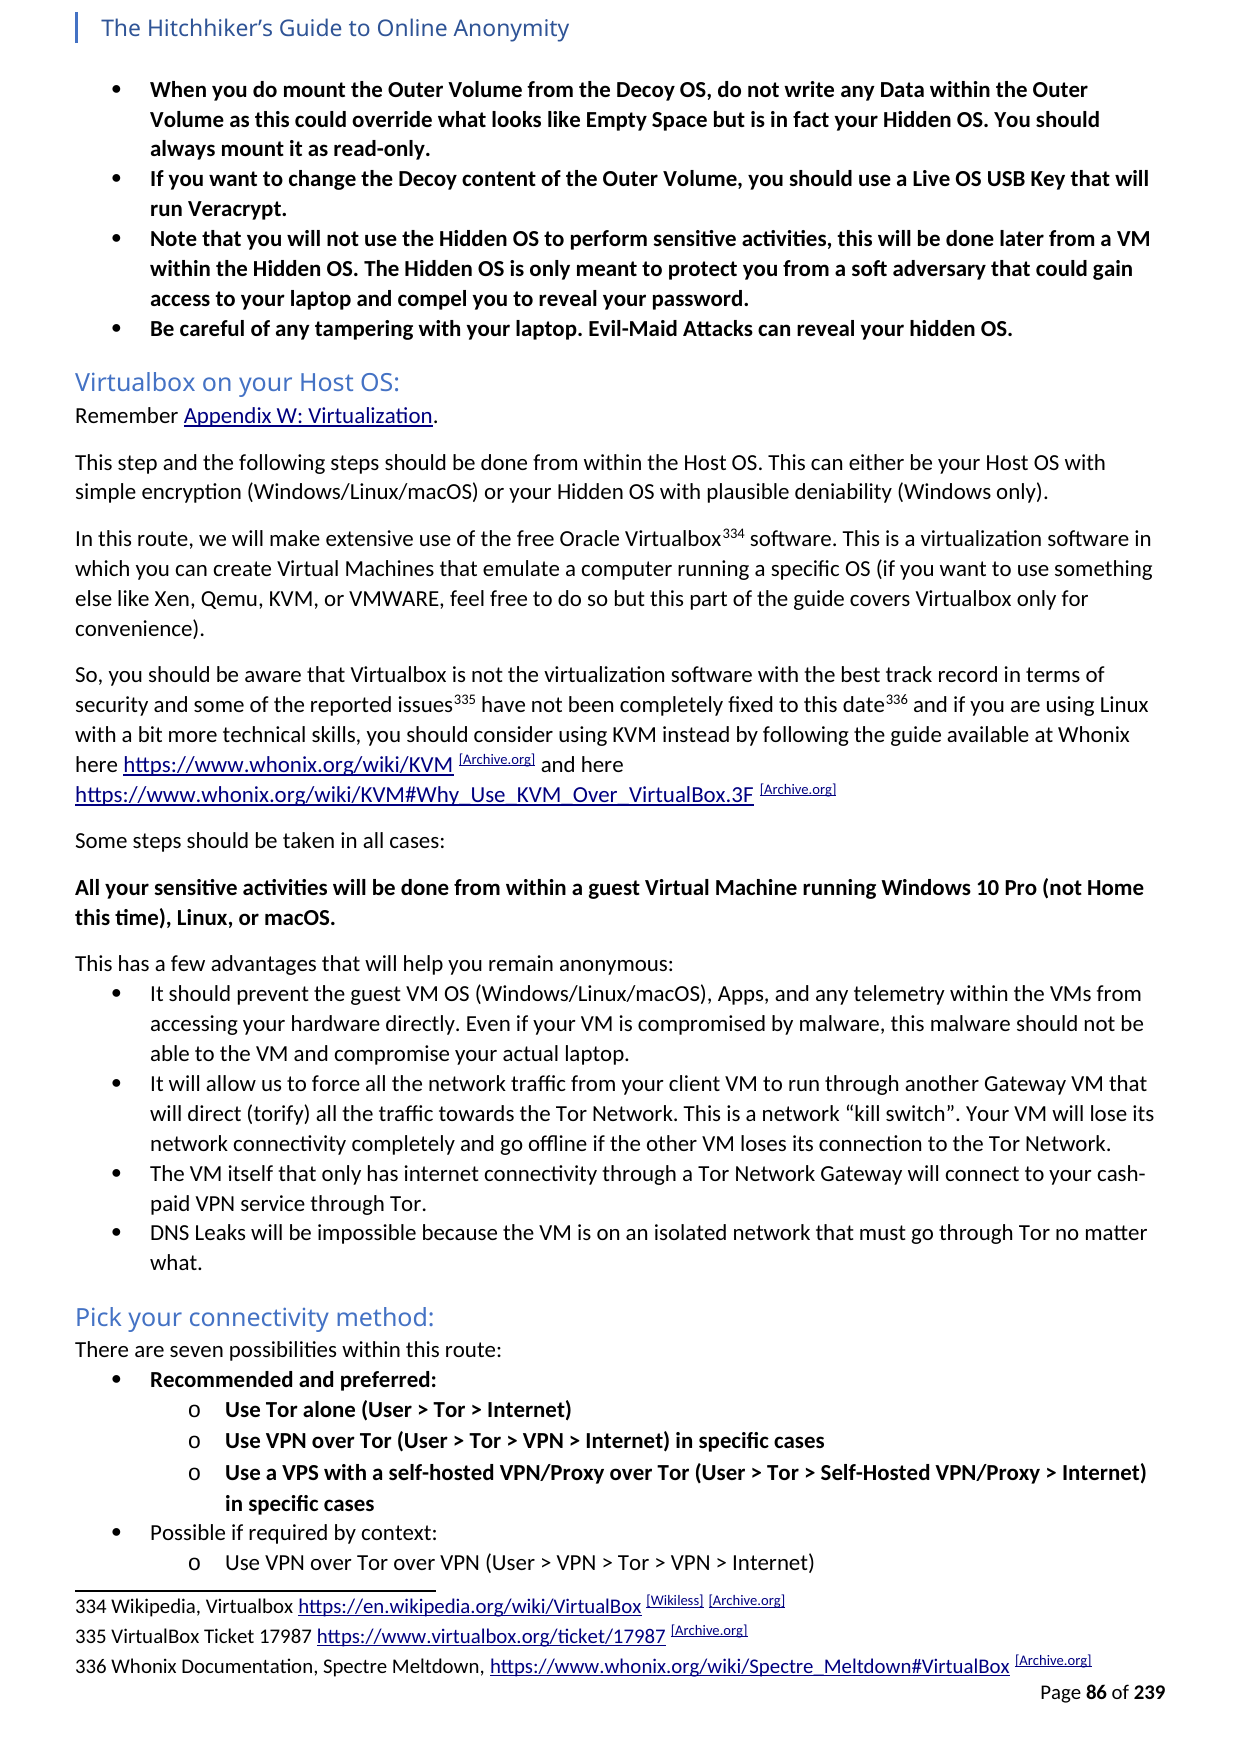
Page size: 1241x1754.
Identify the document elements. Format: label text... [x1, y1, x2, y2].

list It should prevent the guest VM OS (Windows/Linux/macOS), Apps, and any telemetry within the VMs from accessing your hardware directly. Even if your VM is compromised by malware, this malware should not be able to the VM and compromise your actual laptop. [112, 979, 1165, 1067]
text In this route, we will make extensive use of the free Oracle Virtualbox software. This is a virtualization software in which you can create Virtual Machines that emulate a computer running a specific OS (if you want to use something else like Xen, Qemu, KVM, or VMWARE, feel free to do so but this part of the guide covers Virtualbox only for convenience). [75, 524, 1165, 642]
list Use a VPS with a self-hosted VPN/Proxy over Tor (User > Tor > Self-Hosted VPN/Proxy > Internet) in specific cases [187, 1458, 1165, 1517]
list Use VPN over Tor (User > Tor > VPN > Internet) in specific cases [187, 1426, 1165, 1456]
list Recommended and preferred: [112, 1365, 1165, 1393]
list The VM itself that only has internet connectivity through a Tor Network Gateway will connect to your cash-paid VPN service through Tor. [112, 1159, 1165, 1217]
text Whonix Documentation, Spectre Meltdown, https://www.whonix.org/wiki/Spectre_Meltdown#VirtualBox [Archive.org] [75, 1651, 1165, 1679]
list DNS Leaks will be impossible because the VM is on an isolated network that must go through Tor no matter what. [112, 1218, 1165, 1276]
subtitle Pick your connectivity method: [75, 1299, 1165, 1333]
text Wikipedia, Virtualbox https://en.wikipedia.org/wiki/VirtualBox [Wikiless] [Archive.org] [75, 1591, 1165, 1619]
list Note that you will not use the Hidden OS to perform sensitive activities, this will be done later from a VM within the Hidden OS. The Hidden OS is only meant to protect you from a soft adversary that could gain access to your laptop and compel you to reveal your password. [112, 224, 1165, 312]
text Remember Appendix W: Virtualization. [75, 401, 1165, 429]
text VirtualBox Ticket 17987 https://www.virtualbox.org/ticket/17987 [Archive.org] [75, 1621, 1165, 1649]
text Some steps should be taken in all cases: [75, 826, 1165, 854]
list It will allow us to force all the network traffic from your client VM to run through another Gateway VM that will direct (torify) all the traffic towards the Tor Network. This is a network “kill switch”. Your VM will lose its network connectivity completely and go offline if the other VM loses its connection to the Tor Network. [112, 1069, 1165, 1157]
text This has a few advantages that will help you remain anonymous: [75, 949, 1165, 977]
list If you want to change the Decoy content of the Outer Volume, you should use a Live OS USB Key that will run Veracrypt. [112, 164, 1165, 222]
subtitle Virtualbox on your Host OS: [75, 365, 1165, 399]
list When you do mount the Outer Volume from the Decoy OS, do not write any Data within the Outer Volume as this could override what looks like Empty Space but is in fact your Hidden OS. You should always mount it as read-only. [112, 75, 1165, 163]
list Be careful of any tampering with your laptop. Evil-Maid Attacks can reveal your hidden OS. [112, 314, 1165, 342]
text All your sensitive activities will be done from within a guest Virtual Machine running Windows 10 Pro (not Home this time), Linux, or macOS. [75, 873, 1165, 931]
text This step and the following steps should be done from within the Host OS. This can either be your Host OS with simple encryption (Windows/Linux/macOS) or your Hidden OS with plausible deniability (Windows only). [75, 448, 1165, 506]
list Possible if required by context: [112, 1518, 1165, 1547]
text There are seven possibilities within this route: [75, 1336, 1165, 1363]
list Use VPN over Tor over VPN (User > VPN > Tor > VPN > Internet) [187, 1548, 1165, 1578]
list Use Tor alone (User > Tor > Internet) [187, 1395, 1165, 1424]
text So, you should be aware that Virtualbox is not the virtualization software with the best track record in terms of security and some of the reported issues have not been completely fixed to this date and if you are using Linux with a bit more technical skills, you should consider using KVM instead by following the guide available at Whonix here https://www.whonix.org/wiki/KVM [Archive.org] and here https://www.whonix.org/wiki/KVM#Why_Use_KVM_Over_VirtualBox.3F [Archive.org] [75, 660, 1165, 808]
